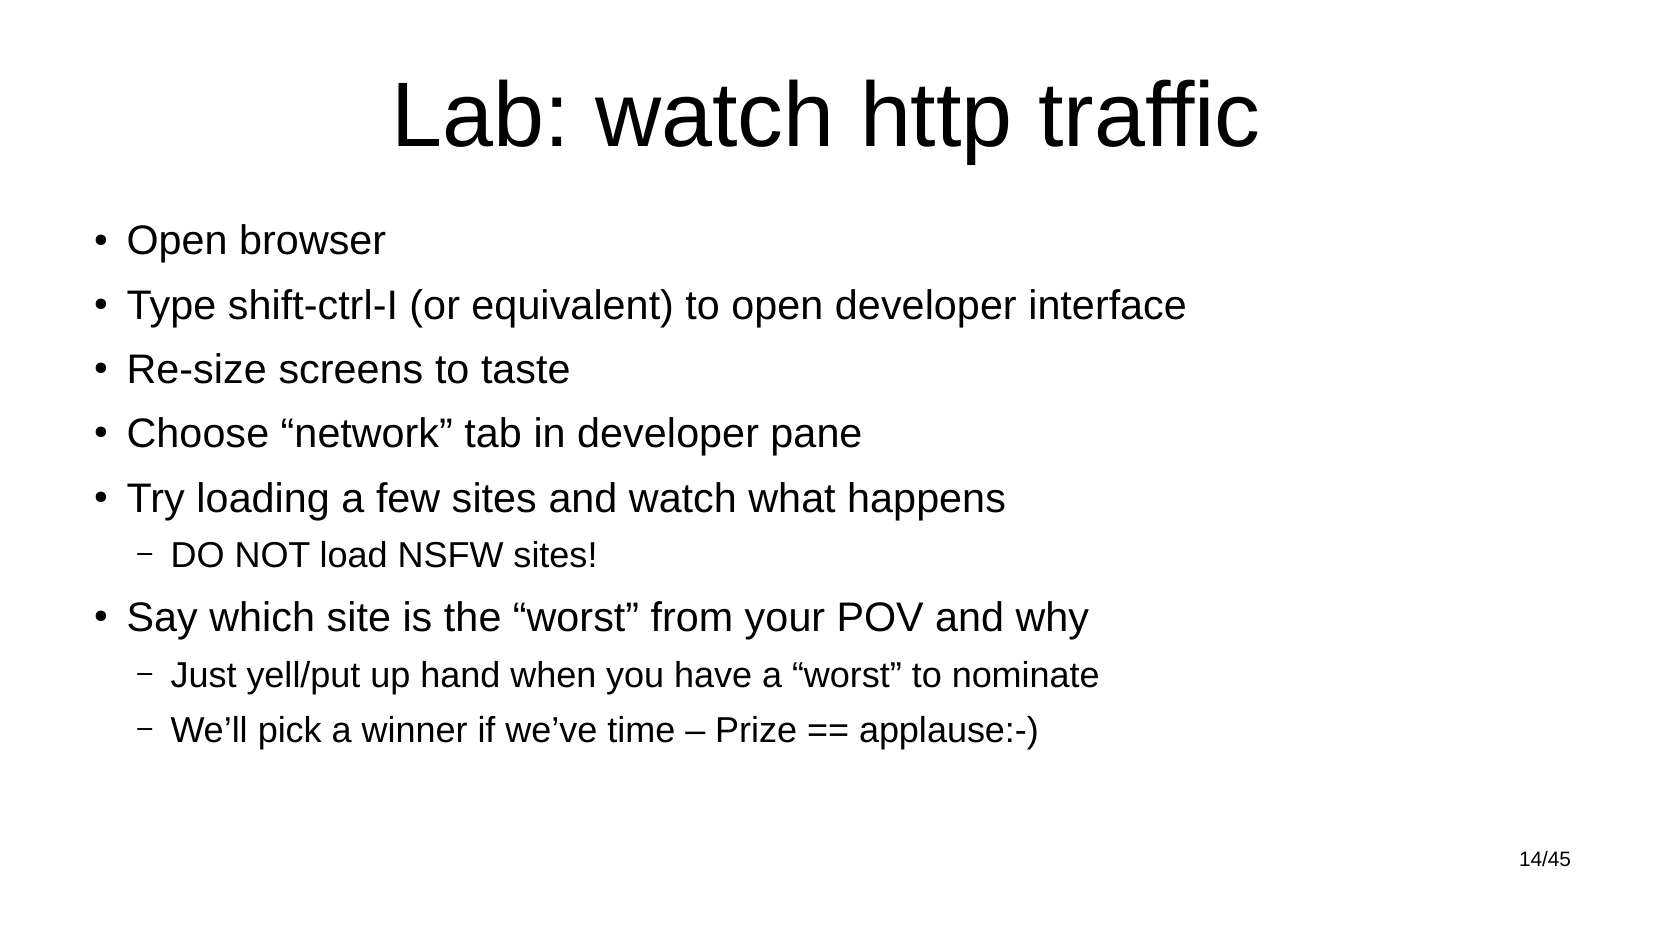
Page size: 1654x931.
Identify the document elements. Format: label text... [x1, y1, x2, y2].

list Open browser Type shift-ctrl-I (or equivalent) to open developer interface Re-size screens to taste Choose “network” tab in developer pane Try loading a few sites and watch what happens DO NOT load NSFW sites! Say which site is the “worst” from your POV and why Just yell/put up hand when you have a “worst” to nominate We’ll pick a winner if we’ve time – Prize == applause:-) [82, 217, 1571, 758]
title Lab: watch http traffic [82, 37, 1571, 193]
